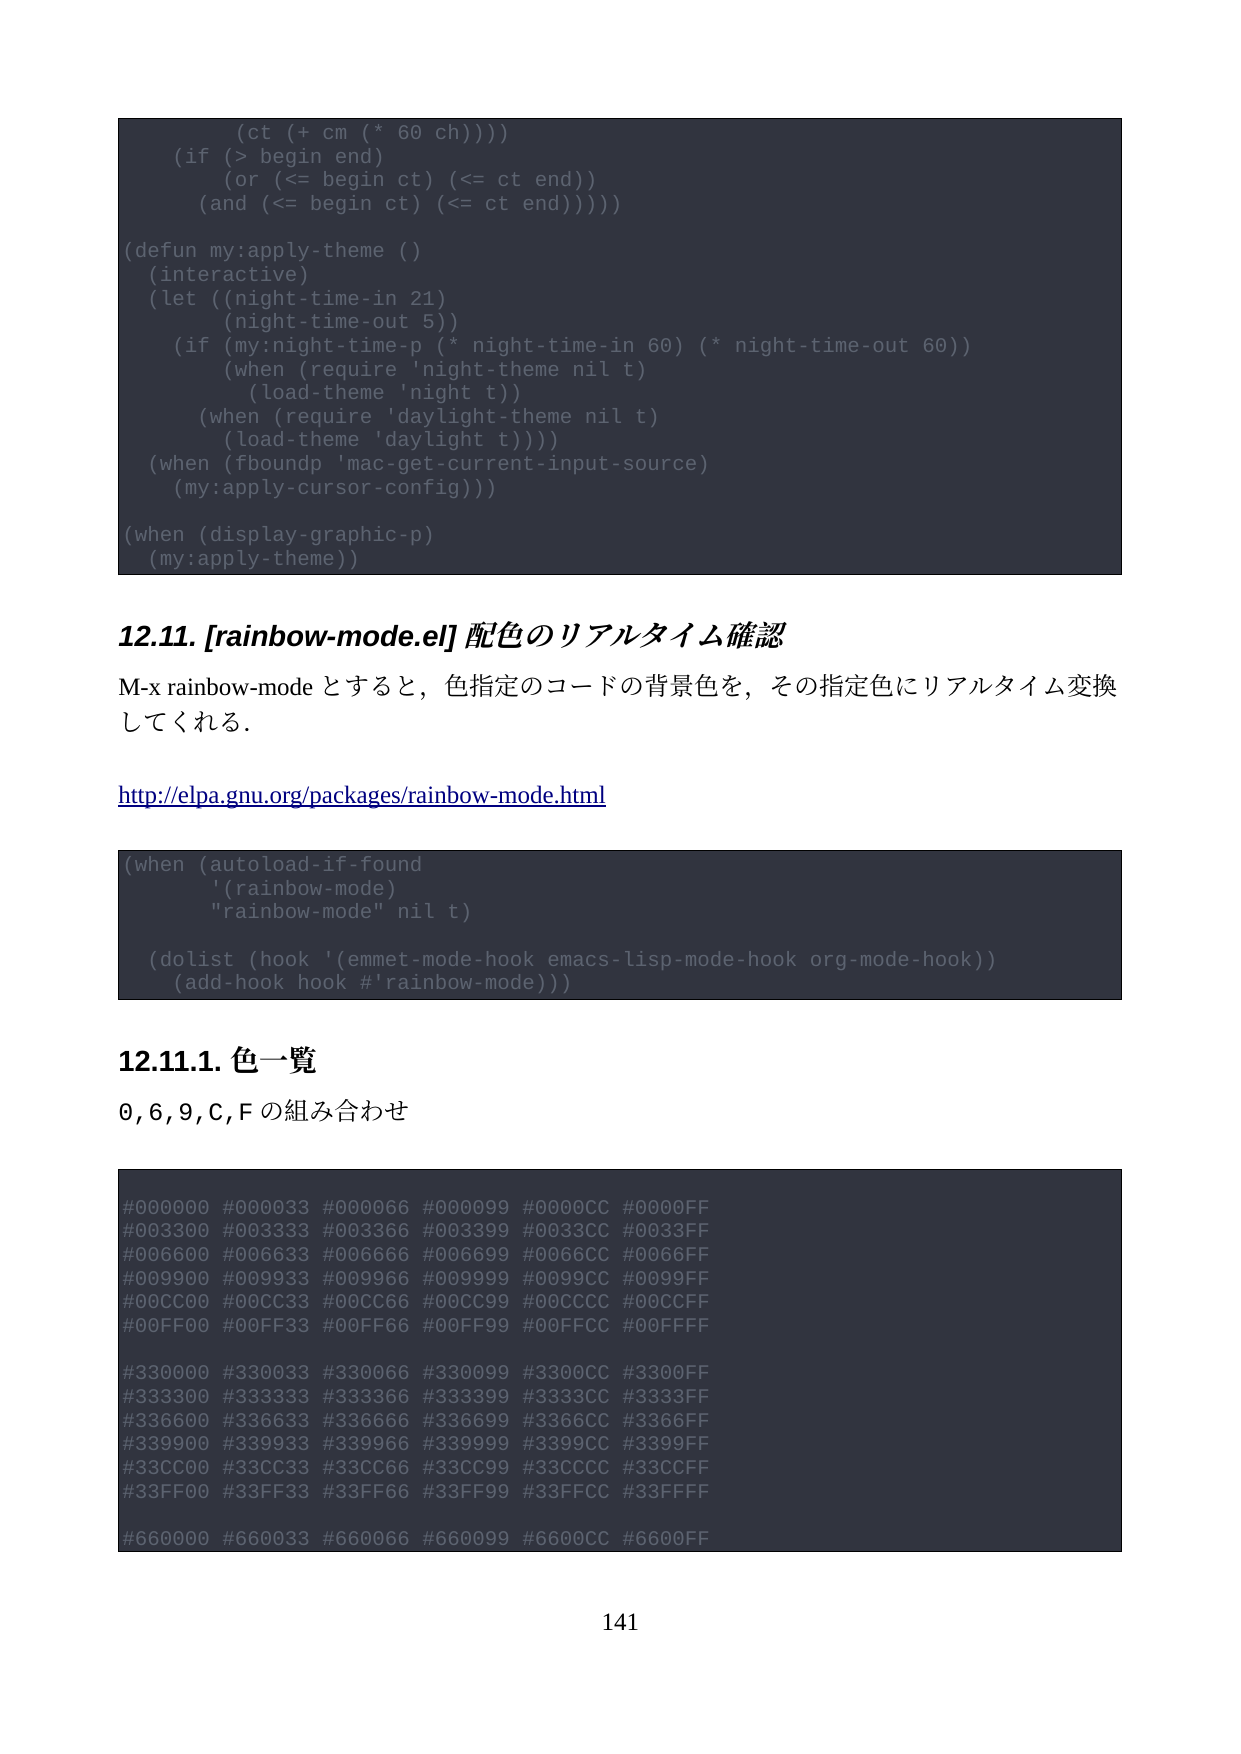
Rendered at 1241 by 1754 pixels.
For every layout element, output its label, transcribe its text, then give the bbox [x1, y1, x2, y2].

text #33FF00 #33FF33 #33FF66 #33FF99 #33FFCC #33FFFF [119, 1477, 1121, 1500]
text (load-theme 'daylight t)))) [119, 426, 1121, 449]
text #009900 #009933 #009966 #009999 #0099CC #0099FF [119, 1264, 1121, 1287]
text (when (autoload-if-found [119, 851, 1121, 874]
text "rainbow-mode" nil t) [119, 897, 1121, 921]
text #00CC00 #00CC33 #00CC66 #00CC99 #00CCCC #00CCFF [119, 1287, 1121, 1311]
text (and (<= begin ct) (<= ct end))))) [119, 189, 1121, 213]
text (when (fboundp 'mac-get-current-input-source) [119, 449, 1121, 473]
text (when (display-graphic-p) [119, 520, 1121, 544]
text http://elpa.gnu.org/packages/rainbow-mode.html [118, 780, 1122, 838]
text #333300 #333333 #333366 #333399 #3333CC #3333FF [119, 1382, 1121, 1406]
text #330000 #330033 #330066 #330099 #3300CC #3300FF [119, 1358, 1121, 1382]
text #00FF00 #00FF33 #00FF66 #00FF99 #00FFCC #00FFFF [119, 1311, 1121, 1335]
text (my:apply-cursor-config))) [119, 473, 1121, 496]
text 0,6,9,C,F の組み合わせ [118, 1092, 1122, 1157]
text #000000 #000033 #000066 #000099 #0000CC #0000FF [119, 1193, 1121, 1217]
text (add-hook hook #'rainbow-mode))) [119, 968, 1121, 999]
text (defun my:apply-theme () [119, 236, 1121, 260]
text #006600 #006633 #006666 #006699 #0066CC #0066FF [119, 1240, 1121, 1264]
text #003300 #003333 #003366 #003399 #0033CC #0033FF [119, 1217, 1121, 1240]
text (night-time-out 5)) [119, 307, 1121, 331]
text (let ((night-time-in 21) [119, 284, 1121, 307]
text #336600 #336633 #336666 #336699 #3366CC #3366FF [119, 1406, 1121, 1429]
text (interactive) [119, 260, 1121, 284]
text (or (<= begin ct) (<= ct end)) [119, 165, 1121, 189]
text #660000 #660033 #660066 #660099 #6600CC #6600FF [119, 1524, 1121, 1551]
text (if (my:night-time-p (* night-time-in 60) (* night-time-out 60)) [119, 331, 1121, 354]
text (my:apply-theme)) [119, 544, 1121, 574]
text (when (require 'night-theme nil t) [119, 354, 1121, 378]
text #339900 #339933 #339966 #339999 #3399CC #3399FF [119, 1429, 1121, 1453]
text #33CC00 #33CC33 #33CC66 #33CC99 #33CCCC #33CCFF [119, 1453, 1121, 1477]
text (ct (+ cm (* 60 ch)))) [119, 119, 1121, 142]
subtitle [rainbow-mode.el] 配色のリアルタイム確認 [118, 613, 1122, 654]
text (dolist (hook '(emmet-mode-hook emacs-lisp-mode-hook org-mode-hook)) [119, 945, 1121, 968]
text M-x rainbow-mode とすると，色指定のコードの背景色を，その指定色にリアルタイム変換してくれる． [118, 667, 1122, 768]
text '(rainbow-mode) [119, 874, 1121, 897]
text (when (require 'daylight-theme nil t) [119, 402, 1121, 426]
text (load-theme 'night t)) [119, 378, 1121, 402]
text (if (> begin end) [119, 142, 1121, 165]
subtitle 色一覧 [118, 1037, 1122, 1079]
